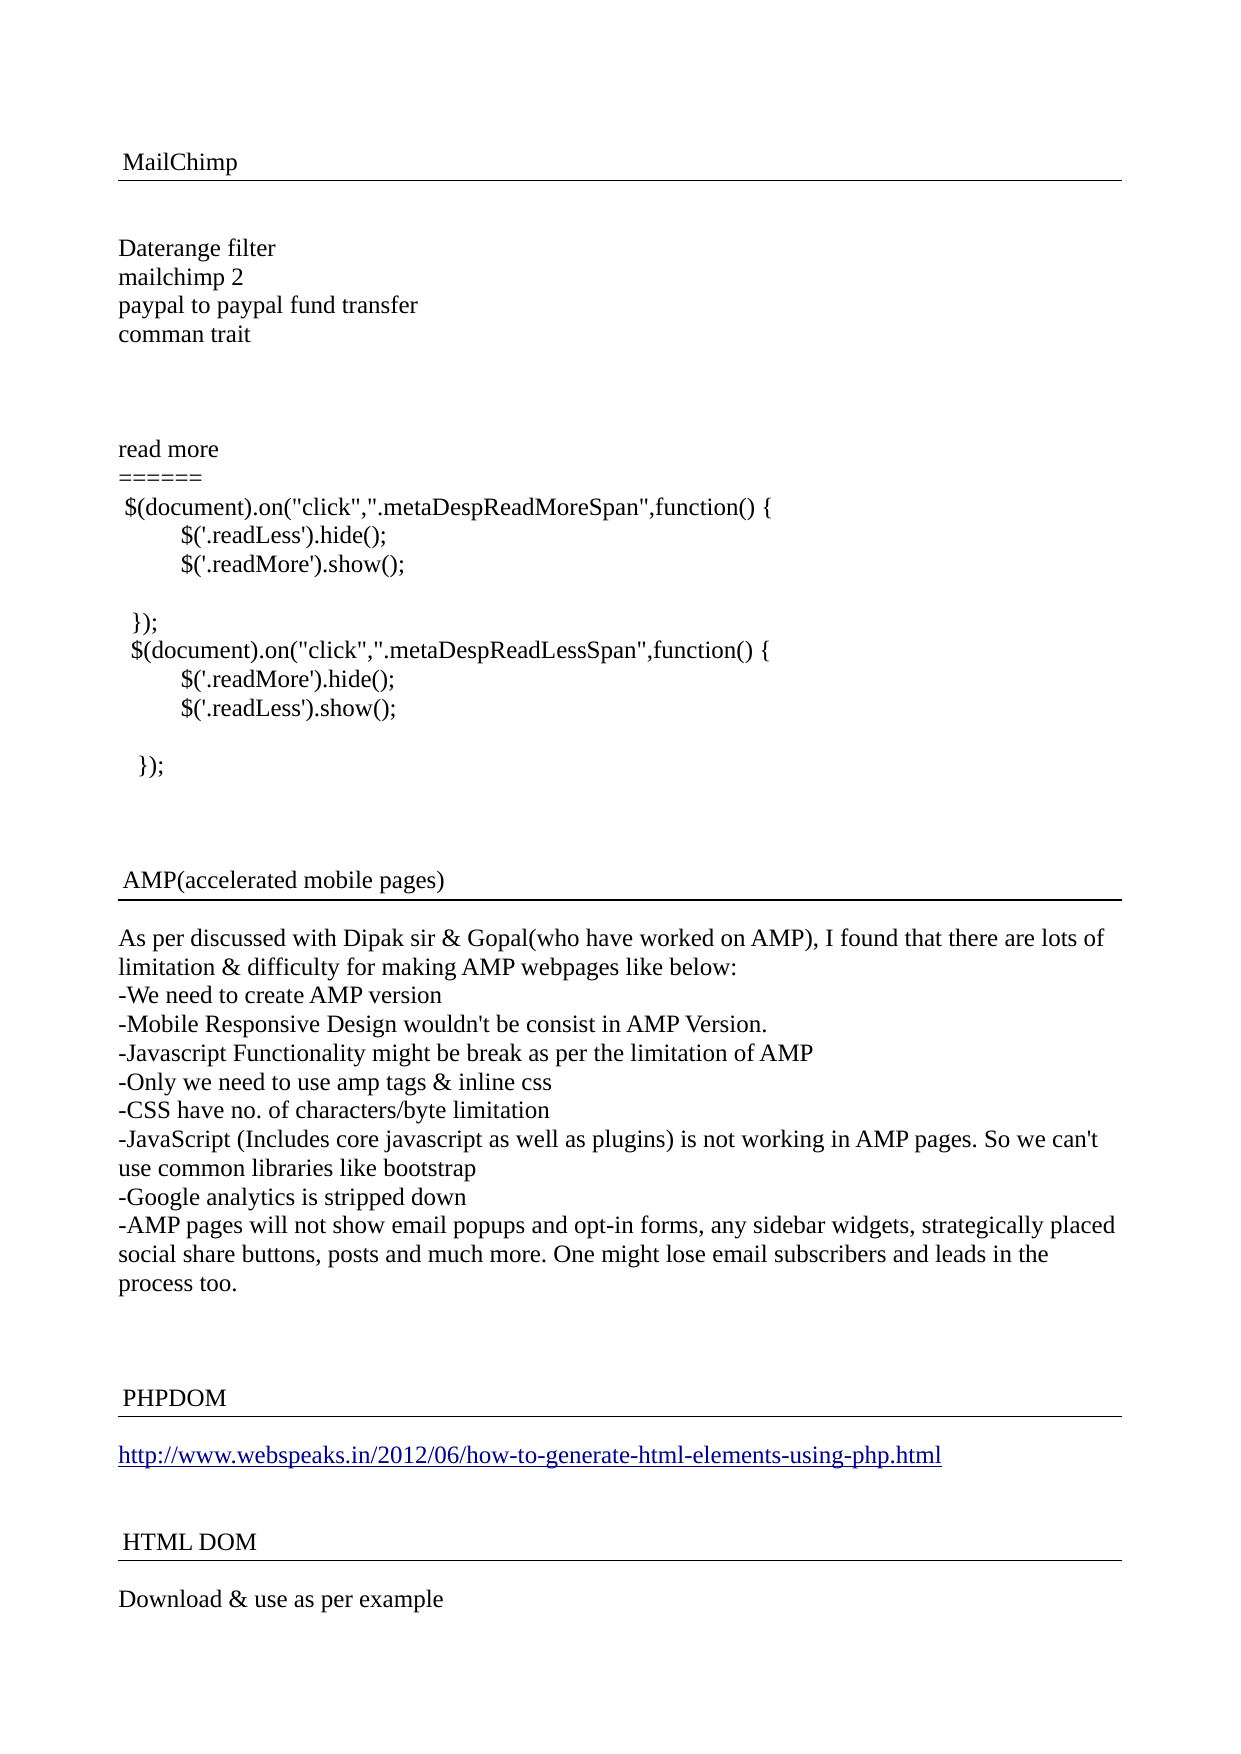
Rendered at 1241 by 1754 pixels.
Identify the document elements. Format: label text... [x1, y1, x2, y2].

text AMP(accelerated mobile pages) [118, 837, 1122, 899]
text comman trait [118, 319, 1122, 348]
text }); [118, 751, 1122, 779]
text ====== [118, 463, 1122, 492]
text -Google analytics is stripped down [118, 1182, 1122, 1211]
text $('.readLess').hide(); [118, 521, 1122, 549]
text -Javascript Functionality might be break as per the limitation of AMP [118, 1038, 1122, 1067]
text read more [118, 434, 1122, 463]
text -CSS have no. of characters/byte limitation [118, 1096, 1122, 1124]
text As per discussed with Dipak sir & Gopal(who have worked on AMP), I found that there are lots of limitation & difficulty for making AMP webpages like below: [118, 901, 1122, 981]
text $(document).on("click",".metaDespReadMoreSpan",function() { [118, 492, 1122, 521]
text paypal to paypal fund transfer [118, 291, 1122, 319]
text HTML DOM [118, 1498, 1122, 1560]
text mailchimp 2 [118, 262, 1122, 291]
text PHPDOM [118, 1354, 1122, 1416]
text $('.readMore').hide(); [118, 664, 1122, 693]
text MailChimp [118, 118, 1122, 180]
text $('.readLess').show(); [118, 693, 1122, 722]
text $('.readMore').show(); [118, 549, 1122, 578]
text -Mobile Responsive Design wouldn't be consist in AMP Version. [118, 1009, 1122, 1038]
text }); [118, 607, 1122, 636]
text -We need to create AMP version [118, 981, 1122, 1009]
text Download & use as per example [118, 1561, 1122, 1613]
text -Only we need to use amp tags & inline css [118, 1067, 1122, 1096]
text -AMP pages will not show email popups and opt-in forms, any sidebar widgets, strategically placed social share buttons, posts and much more. One might lose email subscribers and leads in the process too. [118, 1211, 1122, 1297]
text http://www.webspeaks.in/2012/06/how-to-generate-html-elements-using-php.html [118, 1417, 1122, 1469]
text $(document).on("click",".metaDespReadLessSpan",function() { [118, 636, 1122, 664]
text -JavaScript (Includes core javascript as well as plugins) is not working in AMP pages. So we can't use common libraries like bootstrap [118, 1124, 1122, 1182]
text Daterange filter [118, 233, 1122, 262]
